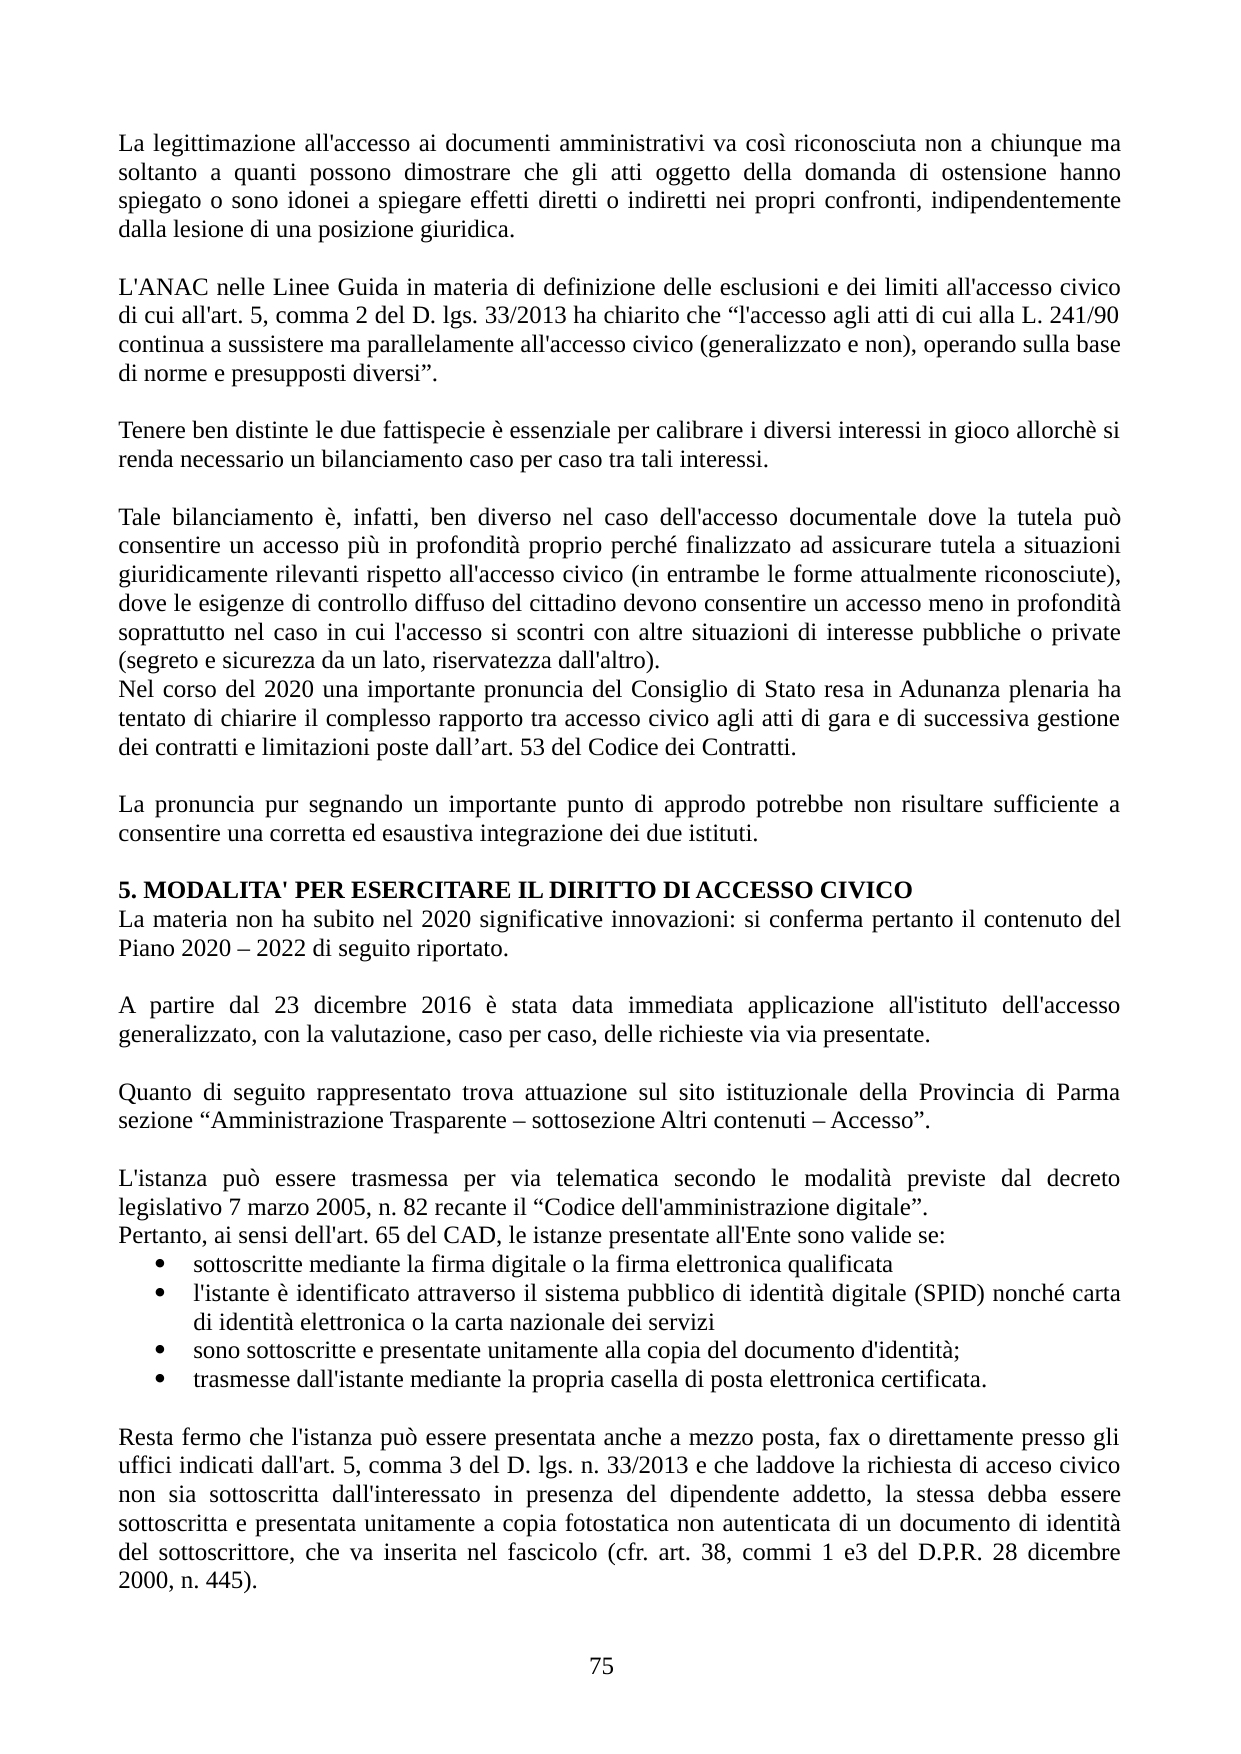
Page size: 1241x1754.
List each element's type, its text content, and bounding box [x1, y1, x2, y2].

text La legittimazione all'accesso ai documenti amministrativi va così riconosciuta non a chiunque ma soltanto a quanti possono dimostrare che gli atti oggetto della domanda di ostensione hanno spiegato o sono idonei a spiegare effetti diretti o indiretti nei propri confronti, indipendentemente dalla lesione di una posizione giuridica. [118, 128, 1122, 243]
text Pertanto, ai sensi dell'art. 65 del CAD, le istanze presentate all'Ente sono valide se: [118, 1221, 1122, 1249]
text Tale bilanciamento è, infatti, ben diverso nel caso dell'accesso documentale dove la tutela può consentire un accesso più in profondità proprio perché finalizzato ad assicurare tutela a situazioni giuridicamente rilevanti rispetto all'accesso civico (in entrambe le forme attualmente riconosciute), dove le esigenze di controllo diffuso del cittadino devono consentire un accesso meno in profondità soprattutto nel caso in cui l'accesso si scontri con altre situazioni di interesse pubbliche o private (segreto e sicurezza da un lato, riservatezza dall'altro). [118, 502, 1122, 674]
text A partire dal 23 dicembre 2016 è stata data immediata applicazione all'istituto dell'accesso generalizzato, con la valutazione, caso per caso, delle richieste via via presentate. [118, 991, 1122, 1048]
text 5. MODALITA' PER ESERCITARE IL DIRITTO DI ACCESSO CIVICO [118, 876, 1122, 904]
text Resta fermo che l'istanza può essere presentata anche a mezzo posta, fax o direttamente presso gli uffici indicati dall'art. 5, comma 3 del D. lgs. n. 33/2013 e che laddove la richiesta di acceso civico non sia sottoscritta dall'interessato in presenza del dipendente addetto, la stessa debba essere sottoscritta e presentata unitamente a copia fotostatica non autenticata di un documento di identità del sottoscrittore, che va inserita nel fascicolo (cfr. art. 38, commi 1 e3 del D.P.R. 28 dicembre 2000, n. 445). [118, 1422, 1122, 1594]
list sottoscritte mediante la firma digitale o la firma elettronica qualificata [156, 1249, 1122, 1278]
list l'istante è identificato attraverso il sistema pubblico di identità digitale (SPID) nonché carta di identità elettronica o la carta nazionale dei servizi [156, 1278, 1122, 1336]
text L'ANAC nelle Linee Guida in materia di definizione delle esclusioni e dei limiti all'accesso civico di cui all'art. 5, comma 2 del D. lgs. 33/2013 ha chiarito che “l'accesso agli atti di cui alla L. 241/90 continua a sussistere ma parallelamente all'accesso civico (generalizzato e non), operando sulla base di norme e presupposti diversi”. [118, 272, 1122, 387]
text Quanto di seguito rappresentato trova attuazione sul sito istituzionale della Provincia di Parma sezione “Amministrazione Trasparente – sottosezione Altri contenuti – Accesso”. [118, 1077, 1122, 1134]
text La materia non ha subito nel 2020 significative innovazioni: si conferma pertanto il contenuto del Piano 2020 – 2022 di seguito riportato. [118, 904, 1122, 962]
text L'istanza può essere trasmessa per via telematica secondo le modalità previste dal decreto legislativo 7 marzo 2005, n. 82 recante il “Codice dell'amministrazione digitale”. [118, 1163, 1122, 1221]
list trasmesse dall'istante mediante la propria casella di posta elettronica certificata. [156, 1364, 1122, 1393]
text Tenere ben distinte le due fattispecie è essenziale per calibrare i diversi interessi in gioco allorchè si renda necessario un bilanciamento caso per caso tra tali interessi. [118, 416, 1122, 473]
list sono sottoscritte e presentate unitamente alla copia del documento d'identità; [156, 1336, 1122, 1364]
text La pronuncia pur segnando un importante punto di approdo potrebbe non risultare sufficiente a consentire una corretta ed esaustiva integrazione dei due istituti. [118, 789, 1122, 847]
text Nel corso del 2020 una importante pronuncia del Consiglio di Stato resa in Adunanza plenaria ha tentato di chiarire il complesso rapporto tra accesso civico agli atti di gara e di successiva gestione dei contratti e limitazioni poste dall’art. 53 del Codice dei Contratti. [118, 674, 1122, 761]
